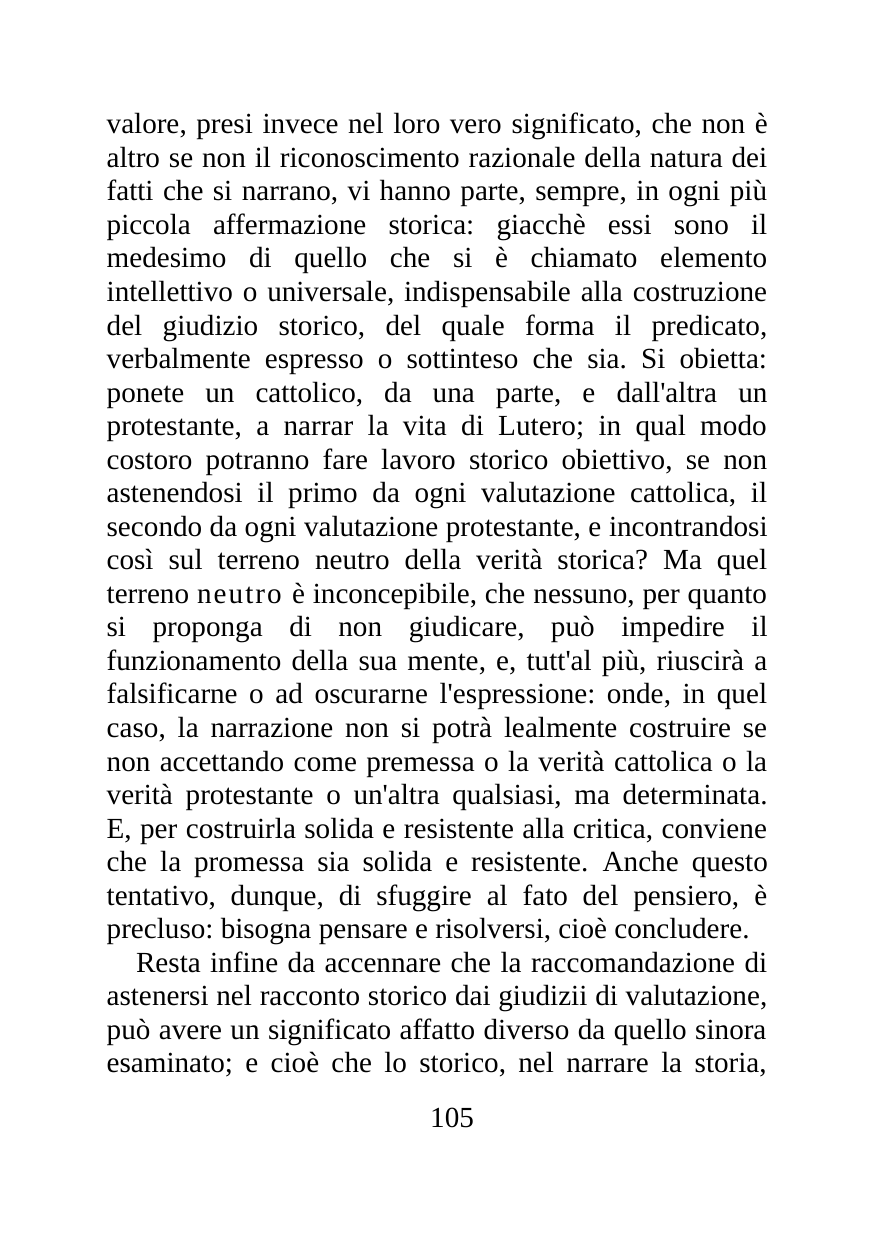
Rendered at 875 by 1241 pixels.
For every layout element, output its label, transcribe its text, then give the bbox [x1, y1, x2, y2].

text valore, presi invece nel loro vero significato, che non è altro se non il riconoscimento razionale della natura dei fatti che si narrano, vi hanno parte, sempre, in ogni più piccola affermazione storica: giacchè essi sono il medesimo di quello che si è chiamato elemento intellettivo o universale, indispensabile alla costruzione del giudizio storico, del quale forma il predicato, verbalmente espresso o sottinteso che sia. Si obietta: ponete un cattolico, da una parte, e dall'altra un protestante, a narrar la vita di Lutero; in qual modo costoro potranno fare lavoro storico obiettivo, se non astenendosi il primo da ogni valutazione cattolica, il secondo da ogni valutazione protestante, e incontrandosi così sul terreno neutro della verità storica? Ma quel terreno neutro è inconcepibile, che nessuno, per quanto si proponga di non giudicare, può impedire il funzionamento della sua mente, e, tutt'al più, riuscirà a falsificarne o ad oscurarne l'espressione: onde, in quel caso, la narrazione non si potrà lealmente costruire se non accettando come premessa o la verità cattolica o la verità protestante o un'altra qualsiasi, ma determinata. E, per costruirla solida e resistente alla critica, conviene che la promessa sia solida e resistente. Anche questo tentativo, dunque, di sfuggire al fato del pensiero, è precluso: bisogna pensare e risolversi, cioè concludere. [106, 106, 768, 945]
text Resta infine da accennare che la raccomandazione di astenersi nel racconto storico dai giudizii di valutazione, può avere un significato affatto diverso da quello sinora esaminato; e cioè che lo storico, nel narrare la storia, [106, 945, 768, 1079]
